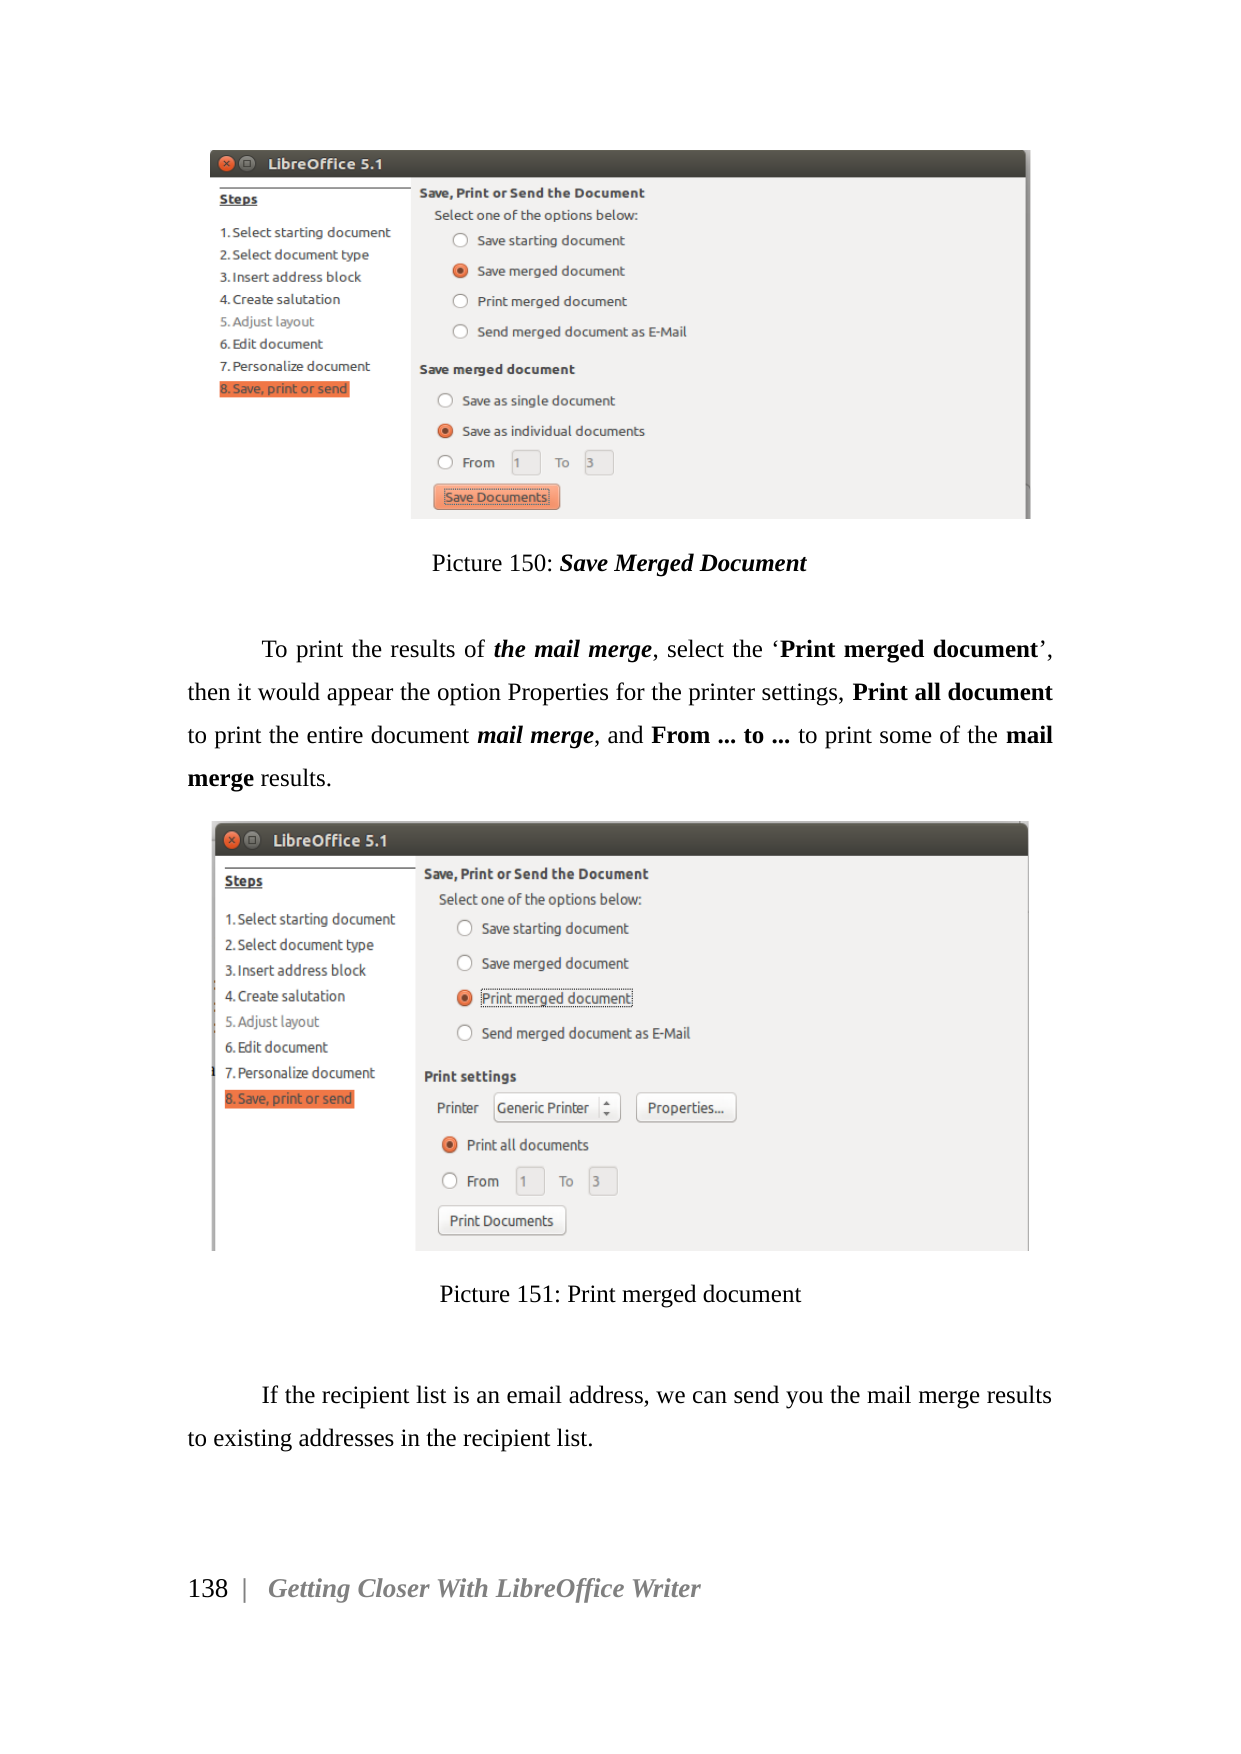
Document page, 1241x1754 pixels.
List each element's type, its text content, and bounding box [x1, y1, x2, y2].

picture [211, 821, 1029, 1251]
text To print the results of the mail merge, select the ‘Print merged document’, then it would appear the option Properties for the printer settings, Print all document to print the entire document mail merge, and From ... to ... to print some of the mail merge results. [187, 634, 1053, 792]
text Picture 150: Save Merged Document [187, 548, 1053, 577]
picture [210, 150, 1031, 519]
text If the recipient list is an email address, we can send you the mail merge results to existing addresses in the recipient list. [187, 1380, 1053, 1452]
text Picture 151: Print merged document [187, 1279, 1053, 1308]
